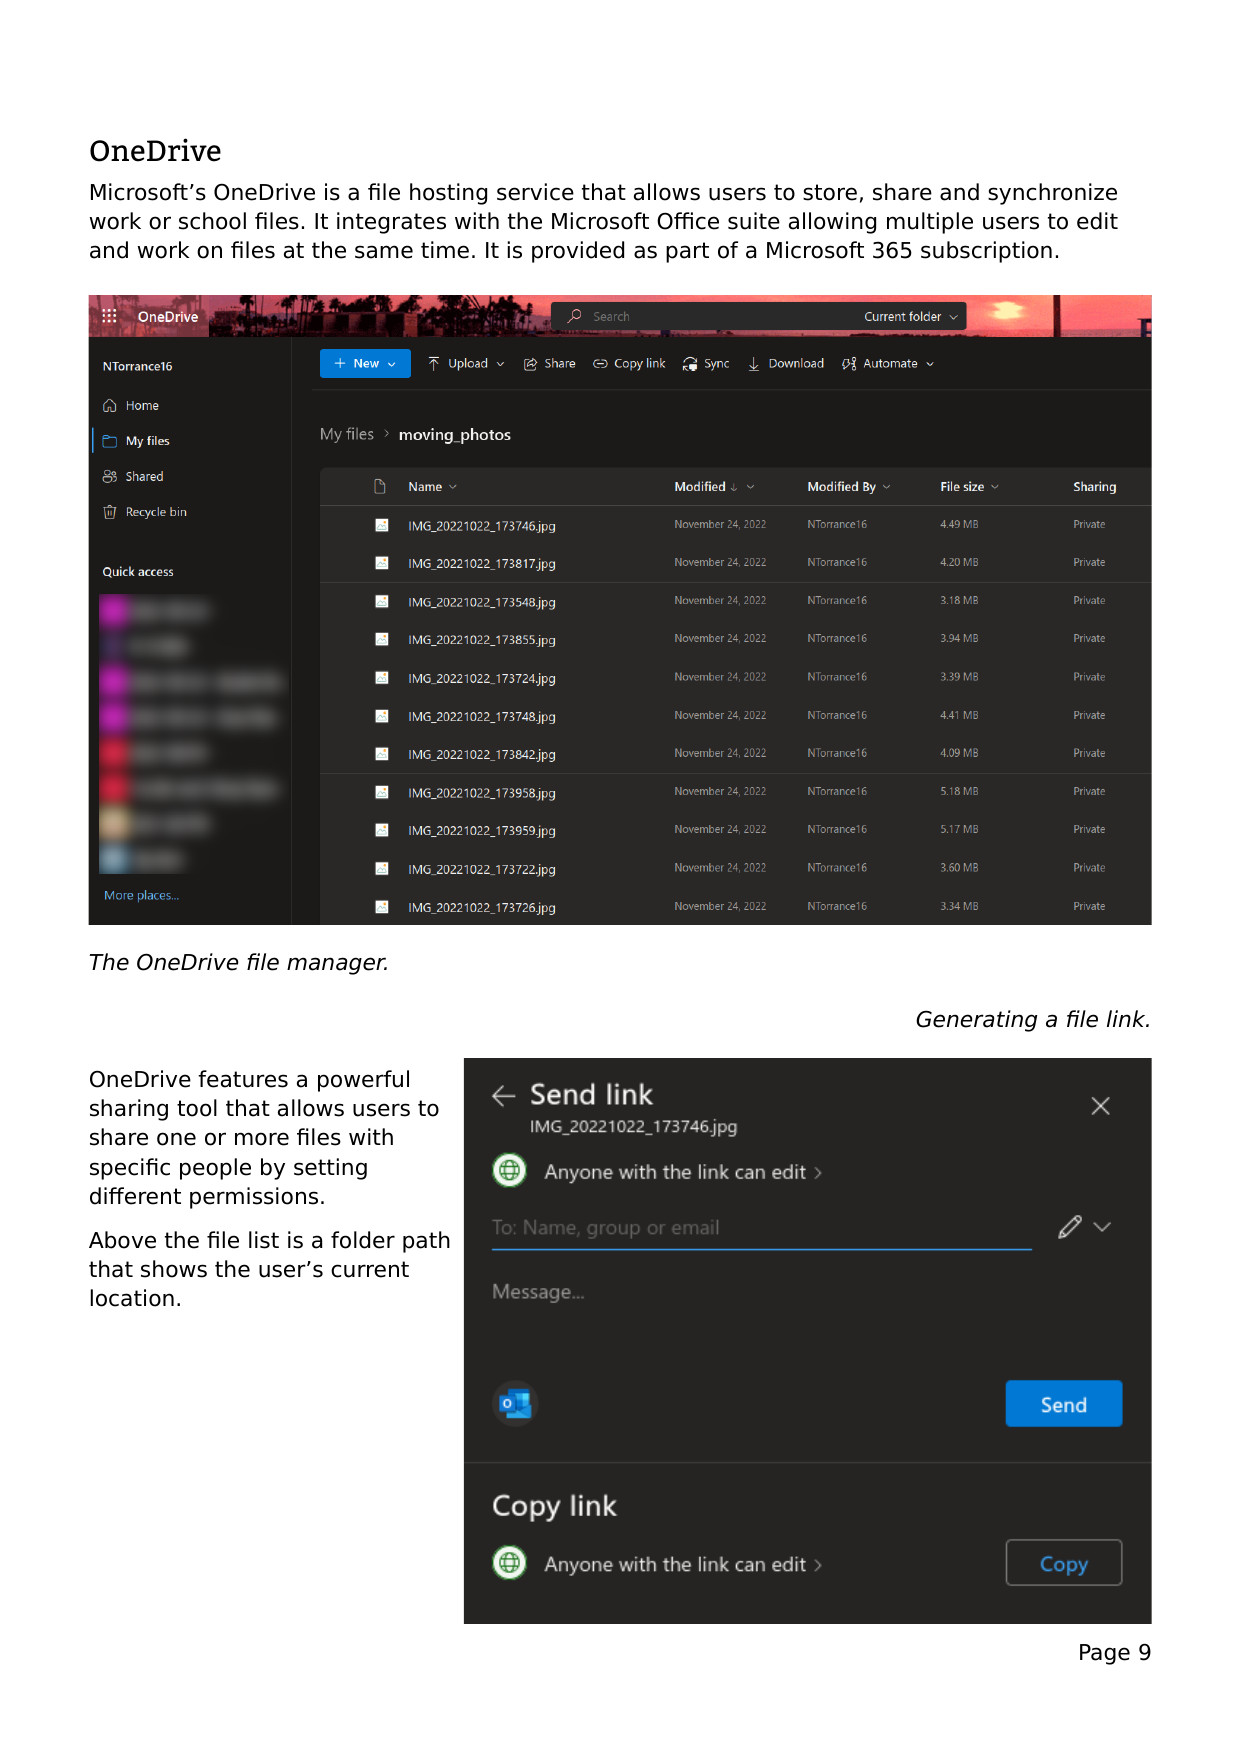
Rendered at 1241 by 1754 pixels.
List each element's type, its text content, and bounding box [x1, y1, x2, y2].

text Microsoft’s OneDrive is a file hosting service that allows users to store, share and synchronize work or school files. It integrates with the Microsoft Office suite allowing multiple users to edit and work on files at the same time. It is provided as part of a Microsoft 365 subscription. [88, 180, 1152, 264]
text Above the file list is a folder path that shows the user’s current location. [88, 1228, 463, 1312]
subtitle OneDrive [88, 133, 1152, 168]
text OneDrive features a powerful sharing tool that allows users to share one or more files with specific people by setting different permissions. [88, 1067, 463, 1209]
text The OneDrive file manager. [88, 925, 1152, 976]
text Generating a file link. [464, 1008, 1152, 1058]
picture [88, 295, 1152, 925]
picture [463, 1058, 1152, 1624]
